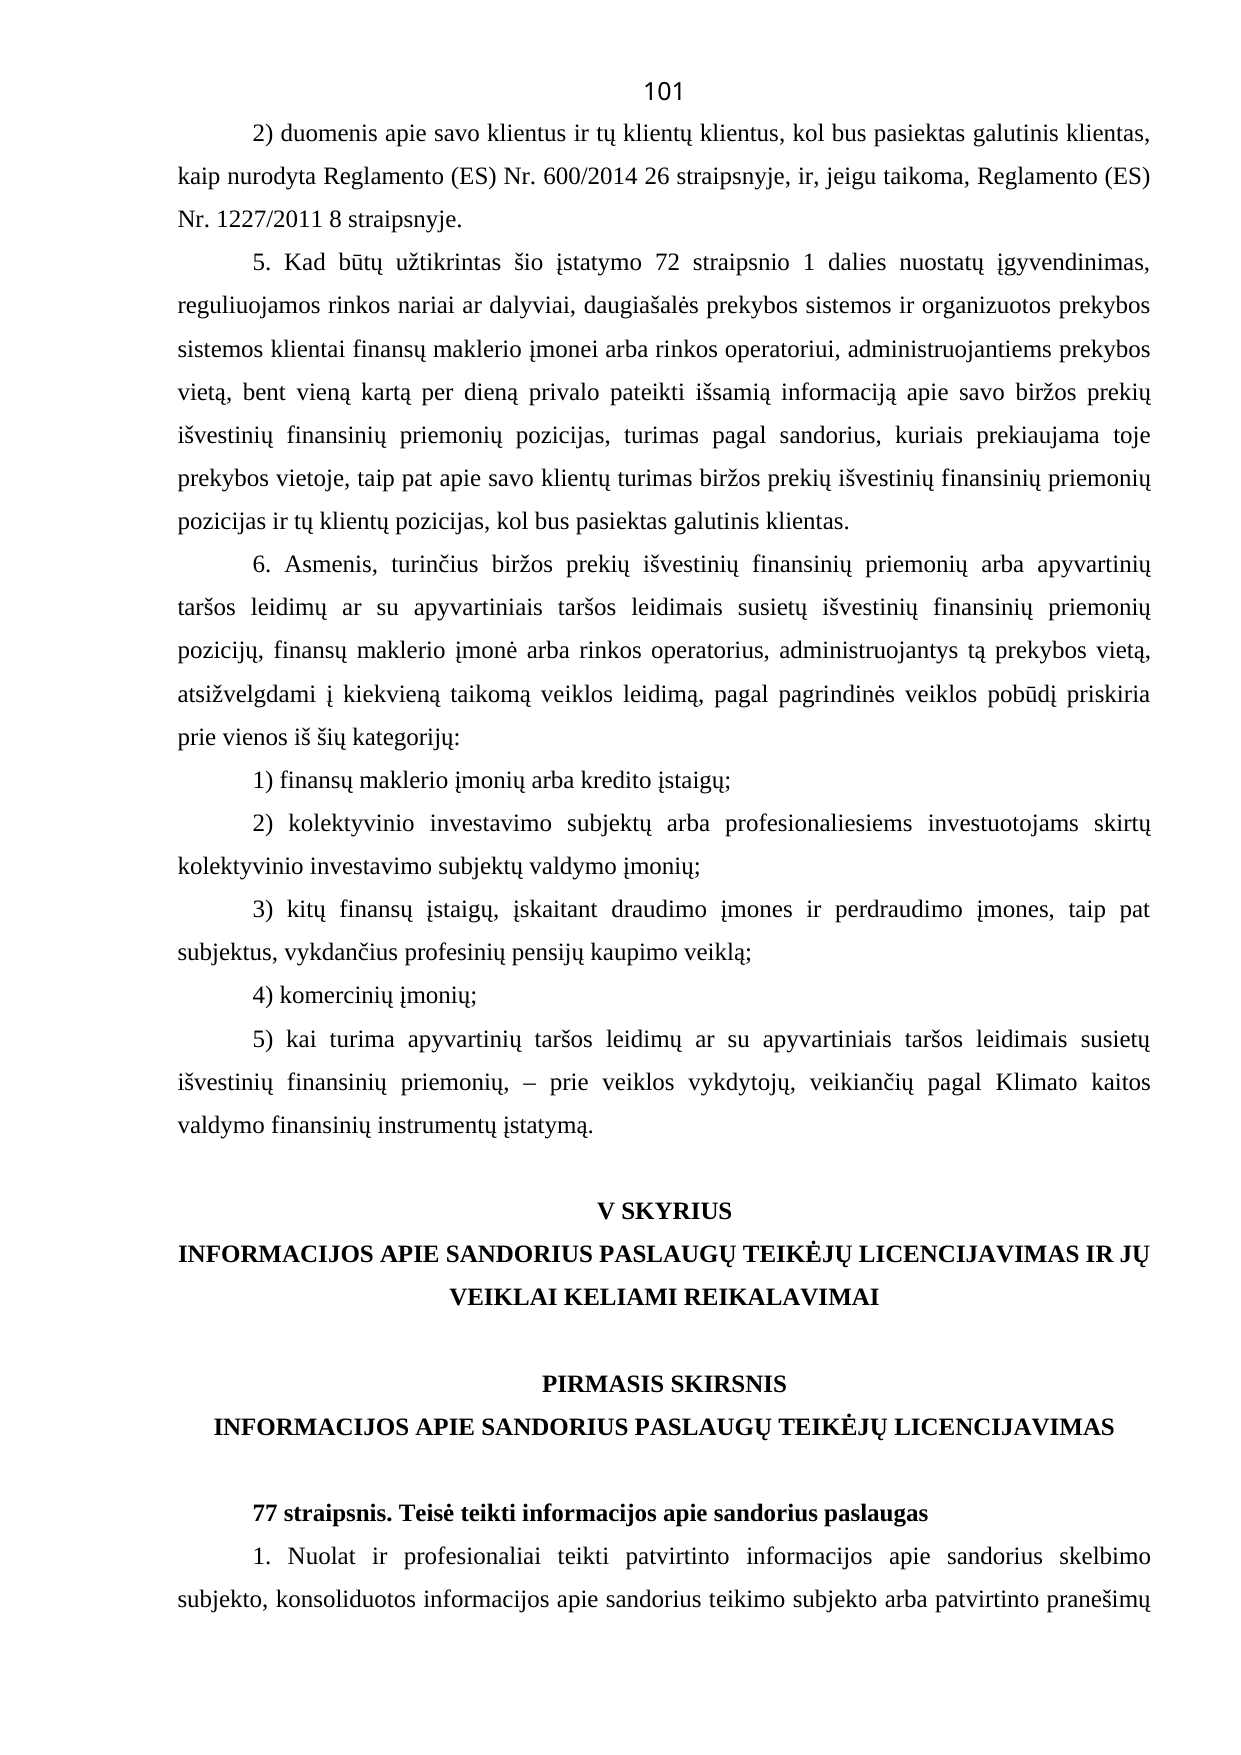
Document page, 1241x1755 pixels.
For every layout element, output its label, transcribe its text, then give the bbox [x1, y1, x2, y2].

text V SKYRIUS [177, 1196, 1152, 1225]
text INFORMACIJOS APIE SANDORIUS PASLAUGŲ TEIKĖJŲ LICENCIJAVIMAS [177, 1412, 1152, 1441]
text 6. Asmenis, turinčius biržos prekių išvestinių finansinių priemonių arba apyvartinių taršos leidimų ar su apyvartiniais taršos leidimais susietų išvestinių finansinių priemonių pozicijų, finansų maklerio įmonė arba rinkos operatorius, administruojantys tą prekybos vietą, atsižvelgdami į kiekvieną taikomą veiklos leidimą, pagal pagrindinės veiklos pobūdį priskiria prie vienos iš šių kategorijų: [177, 549, 1152, 751]
text PIRMASIS SKIRSNIS [177, 1369, 1152, 1397]
text 5) kai turima apyvartinių taršos leidimų ar su apyvartiniais taršos leidimais susietų išvestinių finansinių priemonių, – prie veiklos vykdytojų, veikiančių pagal Klimato kaitos valdymo finansinių instrumentų įstatymą. [177, 1024, 1152, 1139]
text 4) komercinių įmonių; [177, 981, 1152, 1009]
text INFORMACIJOS APIE SANDORIUS PASLAUGŲ TEIKĖJŲ LICENCIJAVIMAS IR JŲ VEIKLAI KELIAMI REIKALAVIMAI [177, 1239, 1152, 1311]
text 2) kolektyvinio investavimo subjektų arba profesionaliesiems investuotojams skirtų kolektyvinio investavimo subjektų valdymo įmonių; [177, 808, 1152, 880]
text 1) finansų maklerio įmonių arba kredito įstaigų; [177, 765, 1152, 794]
text 3) kitų finansų įstaigų, įskaitant draudimo įmones ir perdraudimo įmones, taip pat subjektus, vykdančius profesinių pensijų kaupimo veiklą; [177, 894, 1152, 966]
text 5. Kad būtų užtikrintas šio įstatymo 72 straipsnio 1 dalies nuostatų įgyvendinimas, reguliuojamos rinkos nariai ar dalyviai, daugiašalės prekybos sistemos ir organizuotos prekybos sistemos klientai finansų maklerio įmonei arba rinkos operatoriui, administruojantiems prekybos vietą, bent vieną kartą per dieną privalo pateikti išsamią informaciją apie savo biržos prekių išvestinių finansinių priemonių pozicijas, turimas pagal sandorius, kuriais prekiaujama toje prekybos vietoje, taip pat apie savo klientų turimas biržos prekių išvestinių finansinių priemonių pozicijas ir tų klientų pozicijas, kol bus pasiektas galutinis klientas. [177, 247, 1152, 535]
text 77 straipsnis. Teisė teikti informacijos apie sandorius paslaugas [177, 1498, 1152, 1527]
text 2) duomenis apie savo klientus ir tų klientų klientus, kol bus pasiektas galutinis klientas, kaip nurodyta Reglamento (ES) Nr. 600/2014 26 straipsnyje, ir, jeigu taikoma, Reglamento (ES) Nr. 1227/2011 8 straipsnyje. [177, 118, 1152, 233]
text 1. Nuolat ir profesionaliai teikti patvirtinto informacijos apie sandorius skelbimo subjekto, konsoliduotos informacijos apie sandorius teikimo subjekto arba patvirtinto pranešimų [177, 1541, 1152, 1613]
